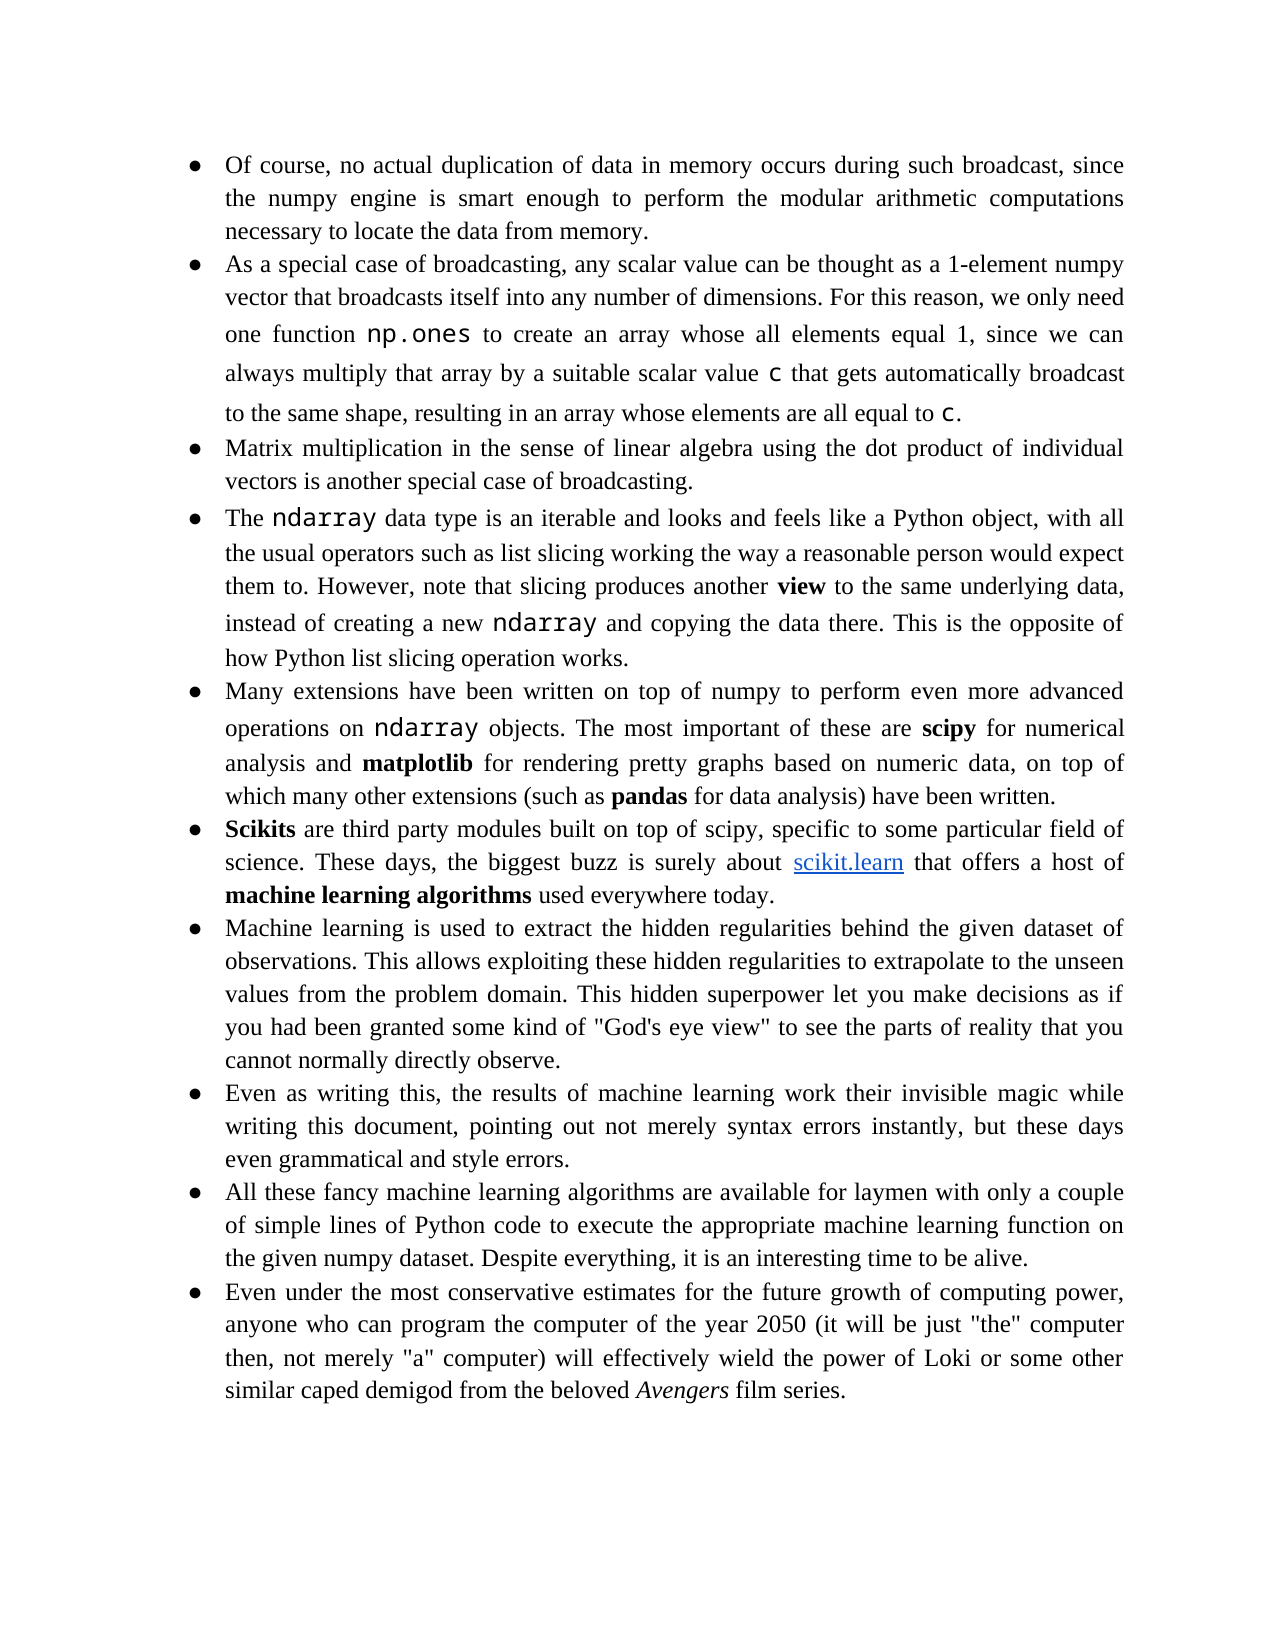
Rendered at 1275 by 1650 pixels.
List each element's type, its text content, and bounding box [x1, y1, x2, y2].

list As a special case of broadcasting, any scalar value can be thought as a 1-element numpy vector that broadcasts itself into any number of dimensions. For this reason, we only need one function np.ones to create an array whose all elements equal 1, since we can always multiply that array by a suitable scalar value c that gets automatically broadcast to the same shape, resulting in an array whose elements are all equal to c. [187, 249, 1125, 428]
list Even under the most conservative estimates for the future growth of computing power, anyone who can program the computer of the year 2050 (it will be just "the" computer then, not merely "a" computer) will effectively wield the power of Loki or some other similar caped demigod from the beloved Avengers film series. [187, 1277, 1125, 1404]
list Of course, no actual duplication of data in memory occurs during such broadcast, since the numpy engine is smart enough to perform the modular arithmetic computations necessary to locate the data from memory. [187, 150, 1125, 245]
list Matrix multiplication in the sense of linear algebra using the dot product of individual vectors is another special case of broadcasting. [187, 433, 1125, 495]
list All these fancy machine learning algorithms are available for laymen with only a couple of simple lines of Python code to execute the appropriate machine learning function on the given numpy dataset. Despite everything, it is an interesting time to be alive. [187, 1177, 1125, 1272]
list Scikits are third party modules built on top of scipy, specific to some particular field of science. These days, the biggest buzz is surely about scikit.learn that offers a host of machine learning algorithms used everywhere today. [187, 814, 1125, 909]
list Many extensions have been written on top of numpy to perform even more advanced operations on ndarray objects. The most important of these are scipy for numerical analysis and matplotlib for rendering pretty graphs based on numeric data, on top of which many other extensions (such as pandas for data analysis) have been written. [187, 676, 1125, 810]
list Even as writing this, the results of machine learning work their invisible magic while writing this document, pointing out not merely syntax errors instantly, but these days even grammatical and style errors. [187, 1078, 1125, 1173]
list The ndarray data type is an iterable and looks and feels like a Python object, with all the usual operators such as list slicing working the way a reasonable person would expect them to. However, note that slicing produces another view to the same underlying data, instead of creating a new ndarray and copying the data there. This is the opposite of how Python list slicing operation works. [187, 499, 1125, 672]
list Machine learning is used to extract the hidden regularities behind the given dataset of observations. This allows exploiting these hidden regularities to extrapolate to the unseen values from the problem domain. This hidden superpower let you make decisions as if you had been granted some kind of "God's eye view" to see the parts of reality that you cannot normally directly observe. [187, 913, 1125, 1074]
